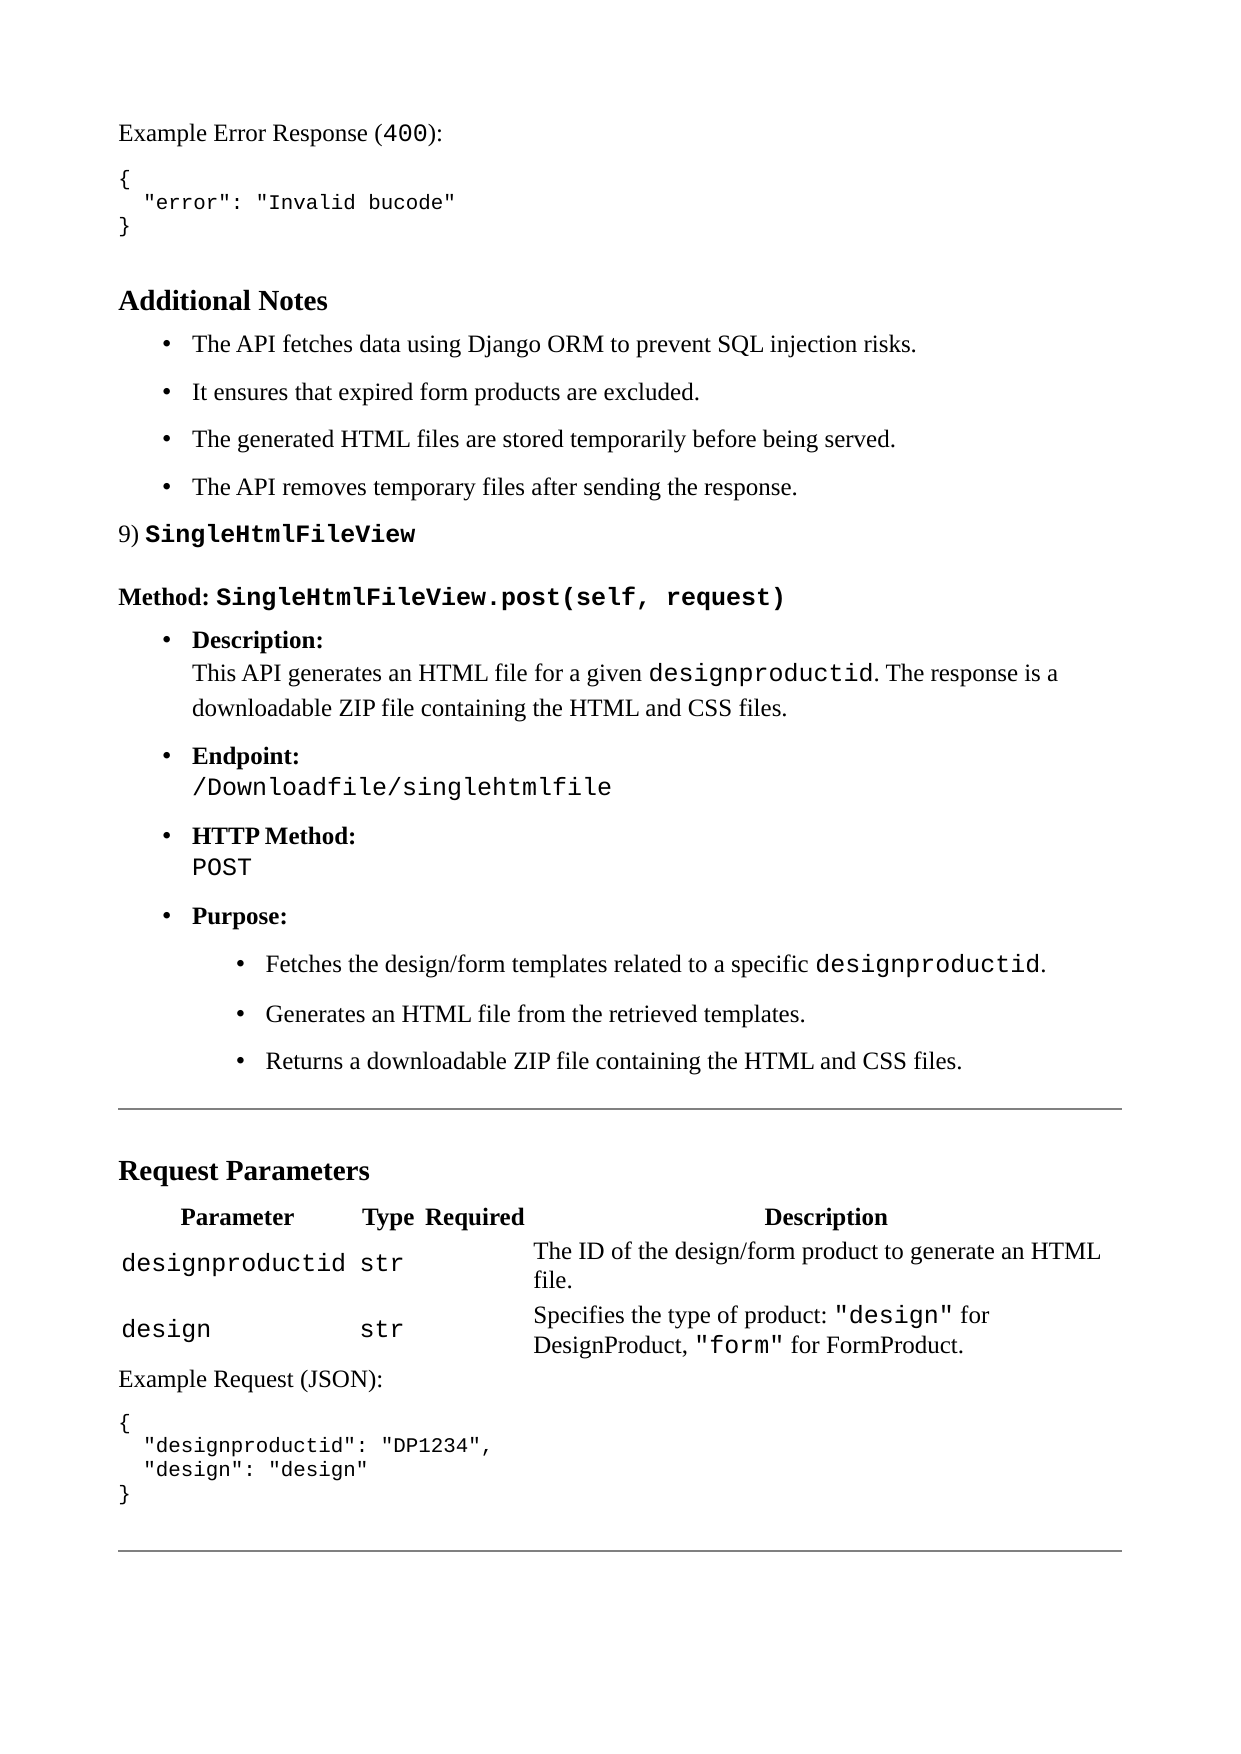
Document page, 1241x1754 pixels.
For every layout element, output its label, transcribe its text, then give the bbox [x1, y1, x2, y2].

text 9) SingleHtmlFileView [118, 519, 1122, 550]
list Description: This API generates an HTML file for a given designproductid. The response is a downloadable ZIP file containing the HTML and CSS files. [162, 625, 1122, 722]
subtitle Request Parameters [118, 1153, 1122, 1186]
table_header Description [530, 1199, 1122, 1233]
table_cell str [356, 1297, 419, 1364]
text Example Request (JSON): [118, 1364, 1122, 1393]
list Returns a downloadable ZIP file containing the HTML and CSS files. [236, 1046, 1122, 1075]
list The API fetches data using Django ORM to prevent SQL injection risks. [162, 329, 1122, 358]
subtitle Additional Notes [118, 283, 1122, 317]
text Example Error Response (400): [118, 118, 1122, 149]
text { [118, 168, 1122, 192]
text } [118, 1483, 1122, 1506]
text "error": "Invalid bucode" [118, 192, 1122, 215]
table_cell ✅ [420, 1234, 530, 1297]
text { [118, 1412, 1122, 1436]
list Purpose: [162, 901, 1122, 930]
list Generates an HTML file from the retrieved templates. [236, 999, 1122, 1027]
list Endpoint: /Downloadfile/singlehtmlfile [162, 741, 1122, 802]
table_cell str [356, 1234, 419, 1297]
table_header Type [356, 1199, 419, 1233]
table_cell Specifies the type of product: "design" for DesignProduct, "form" for FormProduct. [530, 1297, 1122, 1364]
table_header Parameter [118, 1199, 356, 1233]
subtitle Method: SingleHtmlFileView.post(self, request) [118, 582, 1122, 613]
text "design": "design" [118, 1459, 1122, 1483]
table_cell designproductid [118, 1234, 356, 1297]
table_cell The ID of the design/form product to generate an HTML file. [530, 1234, 1122, 1297]
table_header Required [420, 1199, 530, 1233]
list The API removes temporary files after sending the response. [162, 472, 1122, 501]
list HTTP Method: POST [162, 821, 1122, 882]
table_cell ✅ [420, 1297, 530, 1364]
text } [118, 215, 1122, 239]
list Fetches the design/form templates related to a specific designproductid. [236, 949, 1122, 979]
list The generated HTML files are stored temporarily before being served. [162, 424, 1122, 453]
list It ensures that expired form products are excluded. [162, 377, 1122, 406]
text "designproductid": "DP1234", [118, 1436, 1122, 1459]
table_cell design [118, 1297, 356, 1364]
